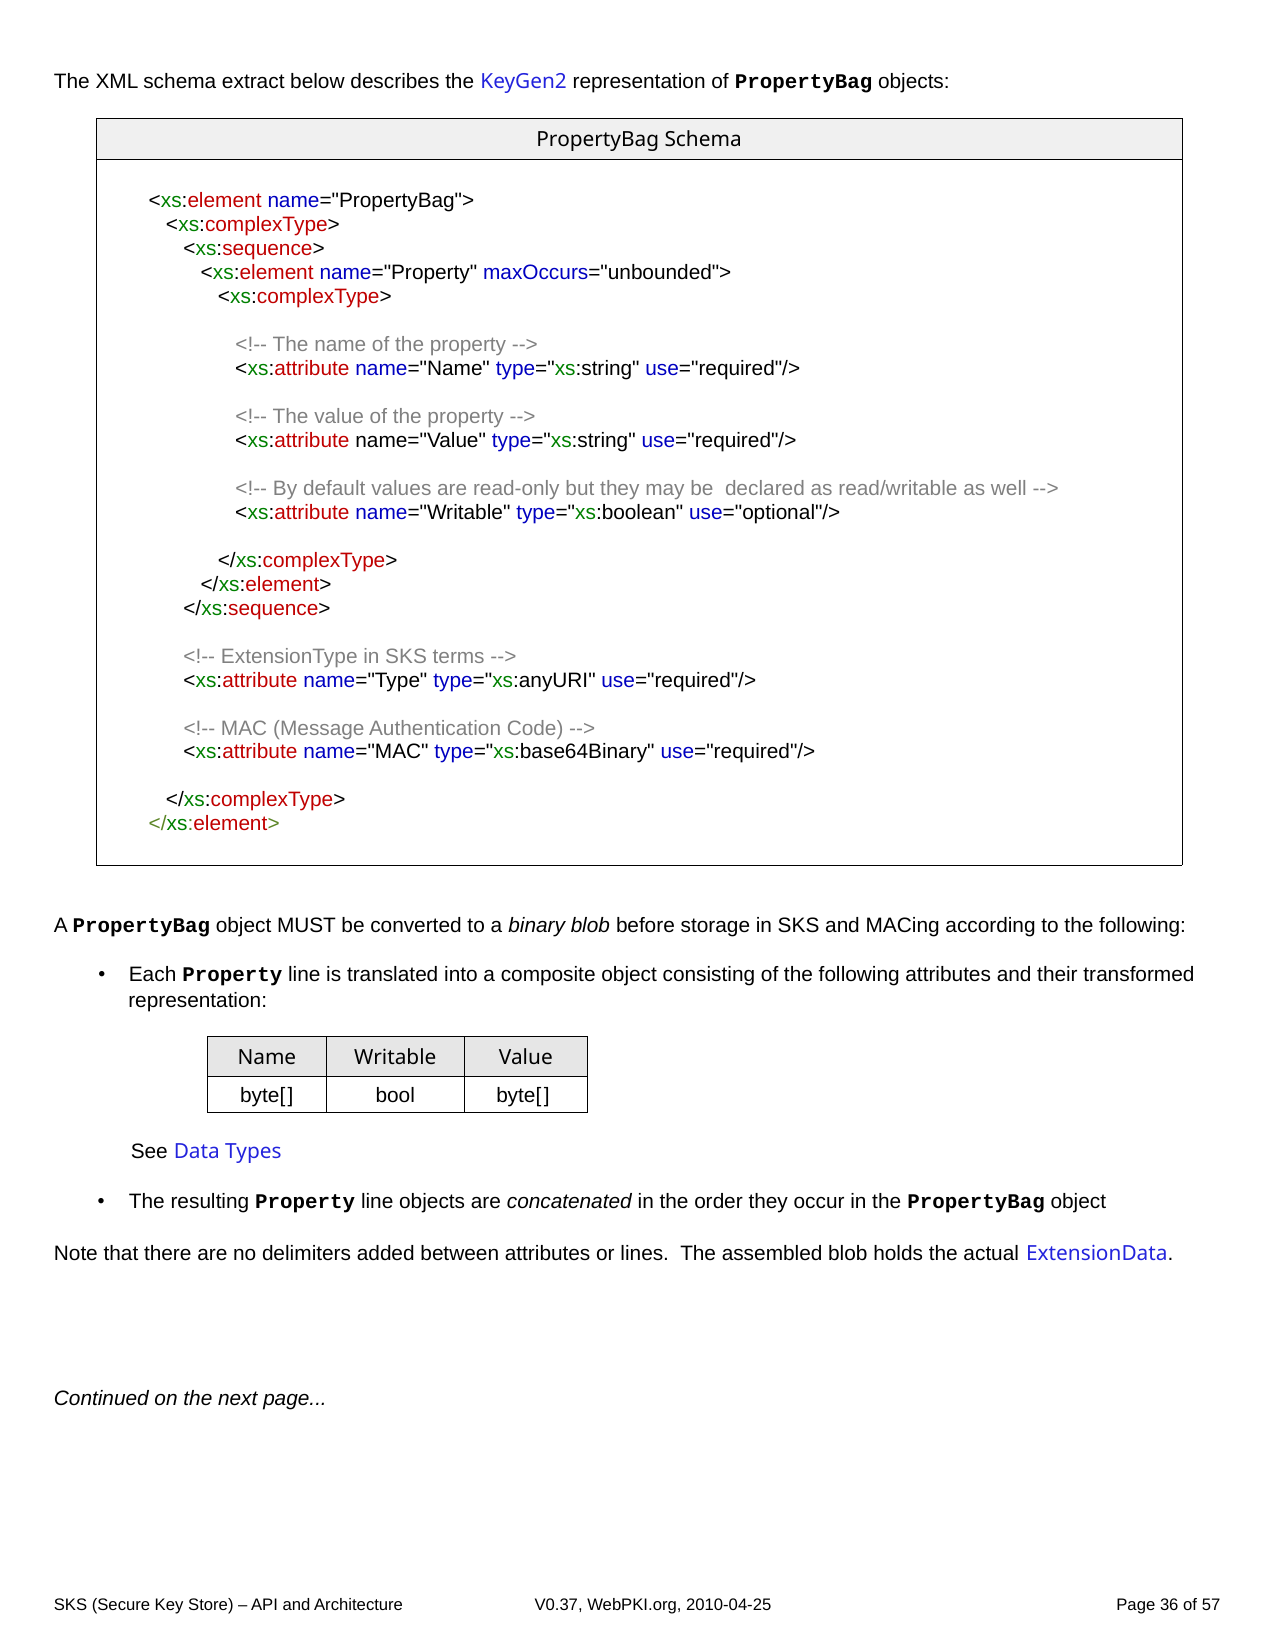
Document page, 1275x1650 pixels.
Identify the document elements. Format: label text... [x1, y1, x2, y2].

table_header Writable [327, 1037, 464, 1076]
list The resulting Property line objects are concatenated in the order they occur in the PropertyBag object [97, 1189, 1221, 1214]
table_cell bool [327, 1077, 464, 1112]
text Note that there are no delimiters added between attributes or lines. The assembled blob holds the actual ExtensionData. [54, 1238, 1221, 1267]
table_header Value [465, 1037, 587, 1076]
table_cell byte⁮[ ] [465, 1077, 587, 1112]
text Continued on the next page... [54, 1386, 1221, 1410]
table_header Name [208, 1037, 326, 1076]
table_cell byte⁮[ ] [208, 1077, 326, 1112]
list See Data Types [101, 1112, 1221, 1189]
list Each Property line is translated into a composite object consisting of the following attributes and their transformed representation: [98, 962, 1221, 1012]
text The XML schema extract below describes the KeyGen2 representation of PropertyBag objects: [54, 66, 1221, 94]
table_cell <xs:element name="PropertyBag"> <xs:complexType> <xs:sequence> <xs:element name="Property" maxOccurs="unbounded"> <xs:complexType> <!-- The name of the property --> <xs:attribute name="Name" type="xs:string" use="required"/> <!-- The value of the property --> <xs:attribute name="Value" type="xs:string" use="required"/> <!-- By default values are read-only but they may be declared as read/writable as well --> <xs:attribute name="Writable" type="xs:boolean" use="optional"/> </xs:complexType> </xs:element> </xs:sequence> <!-- ExtensionType in SKS terms --> <xs:attribute name="Type" type="xs:anyURI" use="required"/> <!-- MAC (Message Authentication Code) --> <xs:attribute name="MAC" type="xs:base64Binary" use="required"/> </xs:complexType> </xs:element> [97, 160, 1182, 865]
table_header PropertyBag Schema [97, 119, 1182, 159]
text A PropertyBag object MUST be converted to a binary blob before storage in SKS and MACing according to the following: [54, 912, 1221, 962]
